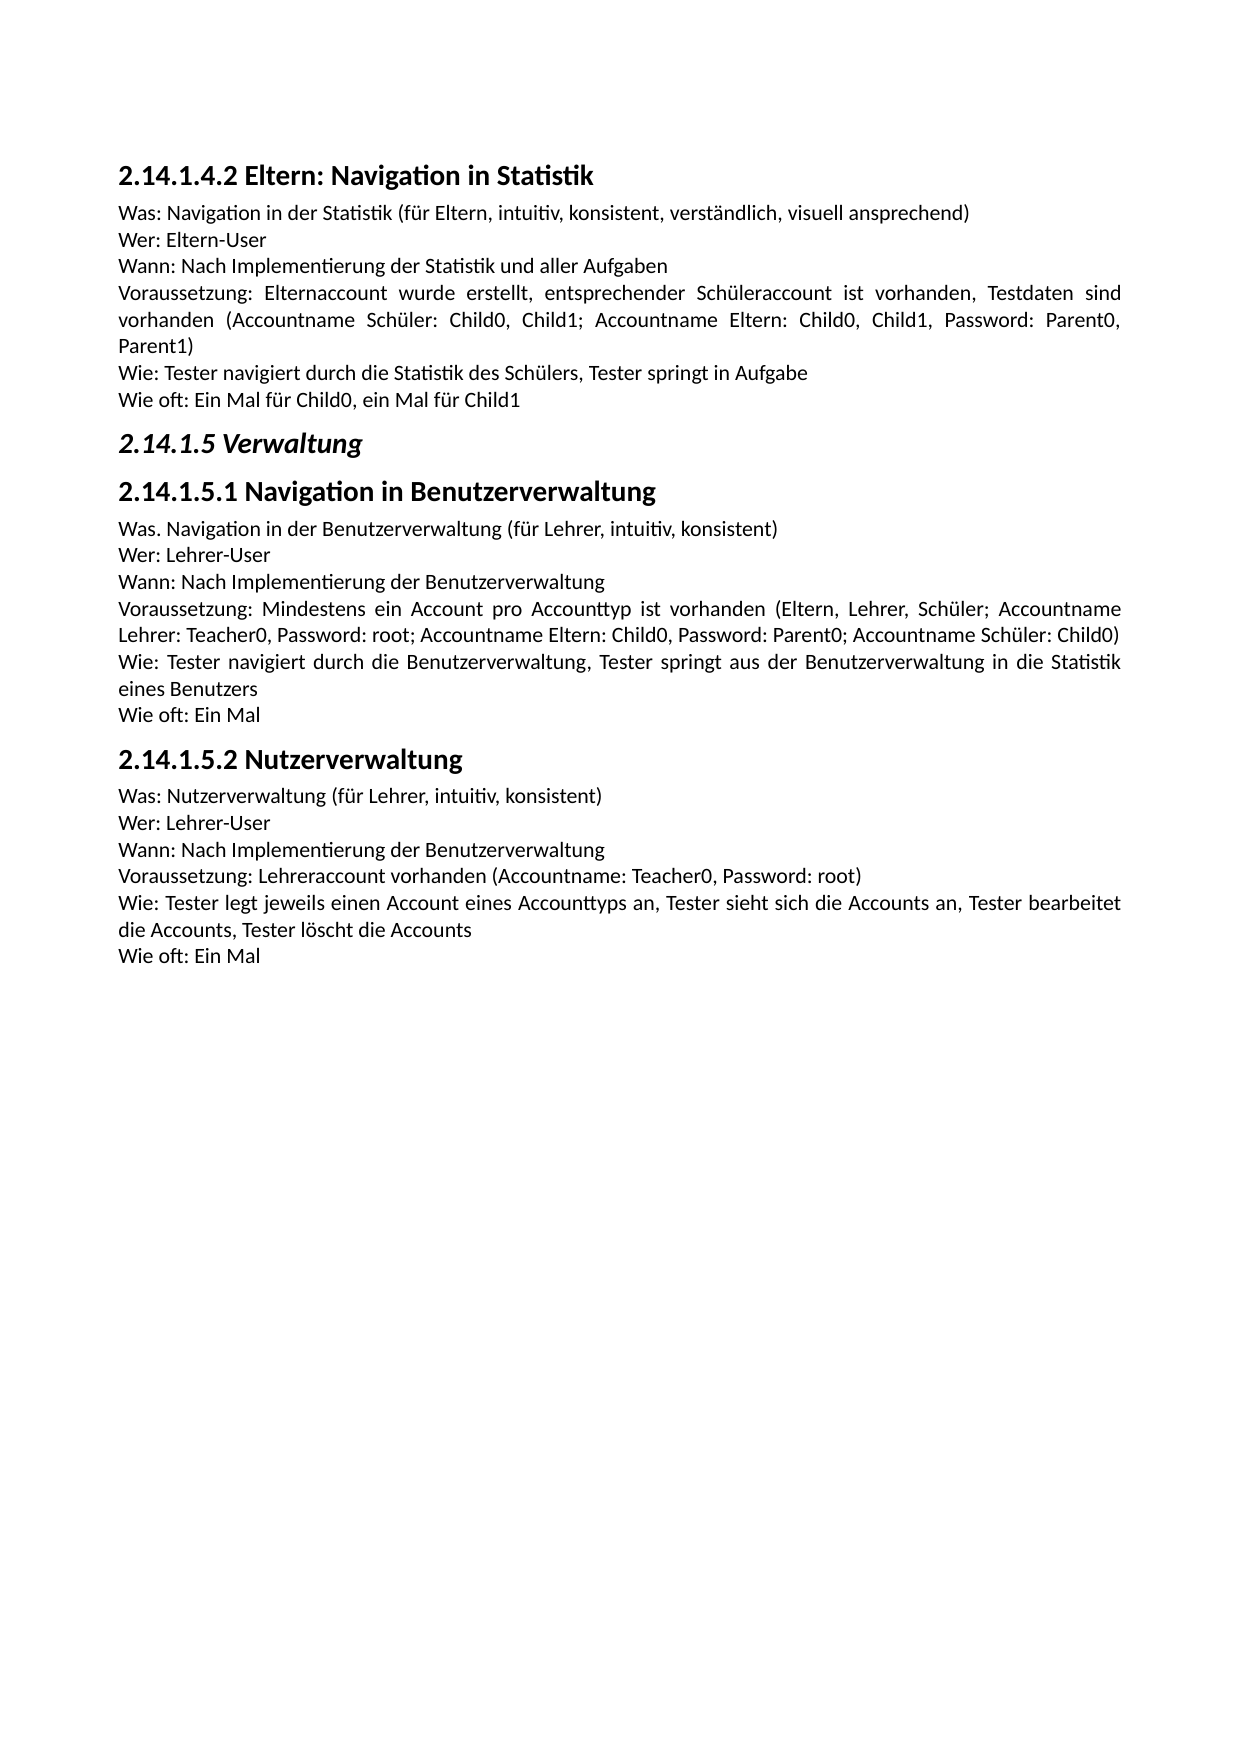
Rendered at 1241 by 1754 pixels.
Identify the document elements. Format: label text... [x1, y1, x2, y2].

text Wie: Tester navigiert durch die Benutzerverwaltung, Tester springt aus der Benutzerverwaltung in die Statistik eines Benutzers [118, 648, 1122, 702]
text Voraussetzung: Elternaccount wurde erstellt, entsprechender Schüleraccount ist vorhanden, Testdaten sind vorhanden (Accountname Schüler: Child0, Child1; Accountname Eltern: Child0, Child1, Password: Parent0, Parent1) [118, 279, 1122, 359]
text Wann: Nach Implementierung der Statistik und aller Aufgaben [118, 252, 1122, 279]
subtitle 2.14.1.5.1 Navigation in Benutzerverwaltung [118, 473, 1122, 509]
text Wer: Eltern-User [118, 226, 1122, 252]
text Voraussetzung: Mindestens ein Account pro Accounttyp ist vorhanden (Eltern, Lehrer, Schüler; Accountname Lehrer: Teacher0, Password: root; Accountname Eltern: Child0, Password: Parent0; Accountname Schüler: Child0) [118, 595, 1122, 648]
text Was. Navigation in der Benutzerverwaltung (für Lehrer, intuitiv, konsistent) [118, 515, 1122, 542]
text Was: Navigation in der Statistik (für Eltern, intuitiv, konsistent, verständlich, visuell ansprechend) [118, 199, 1122, 226]
text Wann: Nach Implementierung der Benutzerverwaltung [118, 836, 1122, 863]
text Was: Nutzerverwaltung (für Lehrer, intuitiv, konsistent) [118, 783, 1122, 809]
text Wie: Tester navigiert durch die Statistik des Schülers, Tester springt in Aufgabe [118, 359, 1122, 386]
text Wer: Lehrer-User [118, 809, 1122, 836]
subtitle 2.14.1.5 Verwaltung [118, 425, 1122, 461]
subtitle 2.14.1.4.2 Eltern: Navigation in Statistik [118, 157, 1122, 193]
subtitle 2.14.1.5.2 Nutzerverwaltung [118, 741, 1122, 776]
text Voraussetzung: Lehreraccount vorhanden (Accountname: Teacher0, Password: root) [118, 863, 1122, 889]
text Wer: Lehrer-User [118, 542, 1122, 568]
text Wann: Nach Implementierung der Benutzerverwaltung [118, 568, 1122, 595]
text Wie: Tester legt jeweils einen Account eines Accounttyps an, Tester sieht sich die Accounts an, Tester bearbeitet die Accounts, Tester löscht die Accounts [118, 889, 1122, 943]
text Wie oft: Ein Mal für Child0, ein Mal für Child1 [118, 386, 1122, 412]
text Wie oft: Ein Mal [118, 943, 1122, 969]
text Wie oft: Ein Mal [118, 702, 1122, 728]
